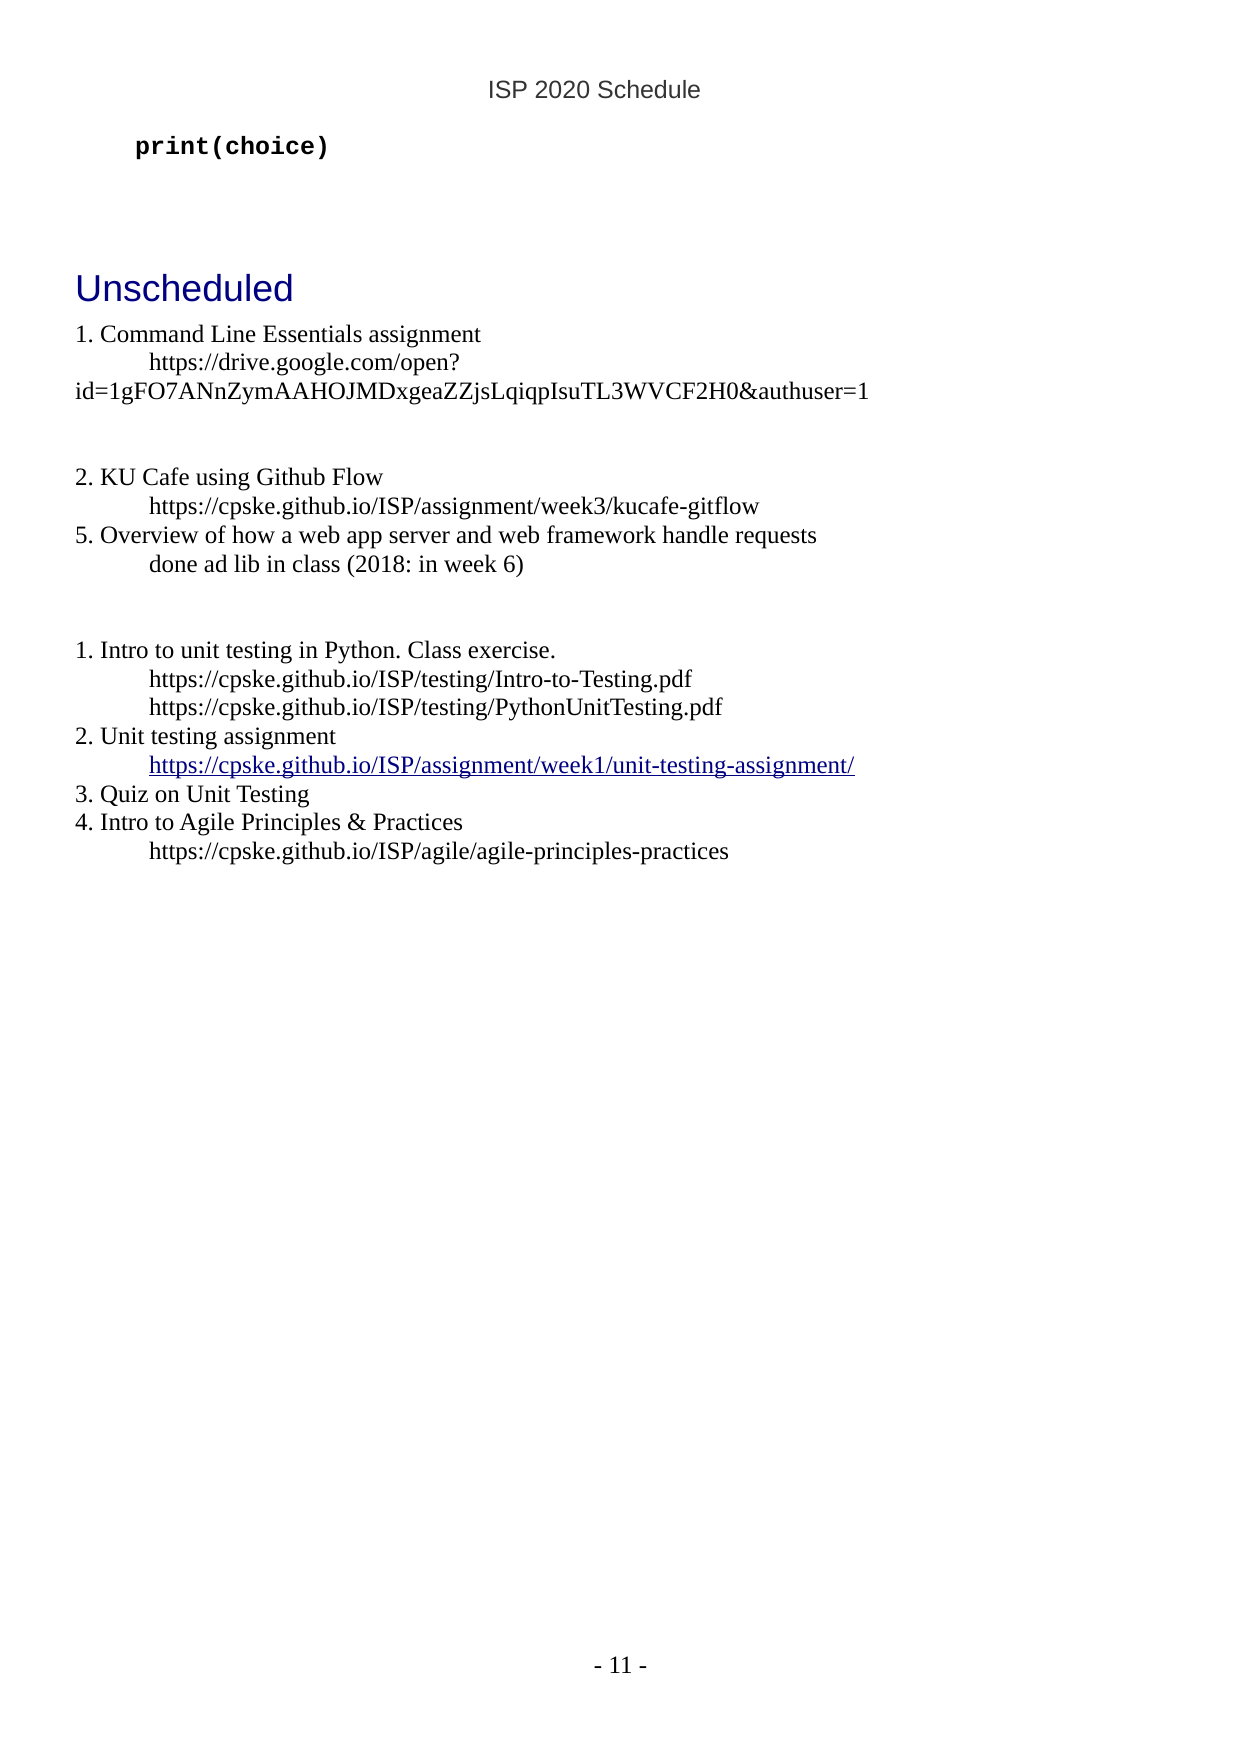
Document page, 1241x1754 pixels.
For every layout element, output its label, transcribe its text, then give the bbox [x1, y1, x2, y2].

text 2. Unit testing assignment [75, 721, 1166, 750]
text 2. KU Cafe using Github Flow [75, 462, 1166, 491]
subtitle Unscheduled [75, 267, 1166, 310]
text 3. Quiz on Unit Testing [75, 779, 1166, 807]
text done ad lib in class (2018: in week 6) [75, 549, 1166, 577]
text https://cpske.github.io/ISP/agile/agile-principles-practices [75, 836, 1166, 865]
text 1. Intro to unit testing in Python. Class exercise. [75, 635, 1166, 664]
text https://drive.google.com/open?id=1gFO7ANnZymAAHOJMDxgeaZZjsLqiqpIsuTL3WVCF2H0&authuser=1 [75, 347, 1166, 405]
text https://cpske.github.io/ISP/testing/PythonUnitTesting.pdf [75, 692, 1166, 721]
text 4. Intro to Agile Principles & Practices [75, 807, 1166, 836]
text https://cpske.github.io/ISP/assignment/week1/unit-testing-assignment/ [75, 750, 1166, 779]
text https://cpske.github.io/ISP/testing/Intro-to-Testing.pdf [75, 664, 1166, 692]
text 5. Overview of how a web app server and web framework handle requests [75, 520, 1166, 549]
text https://cpske.github.io/ISP/assignment/week3/kucafe-gitflow [75, 491, 1166, 520]
text 1. Command Line Essentials assignment [75, 319, 1166, 347]
text print(choice) [75, 134, 1166, 162]
